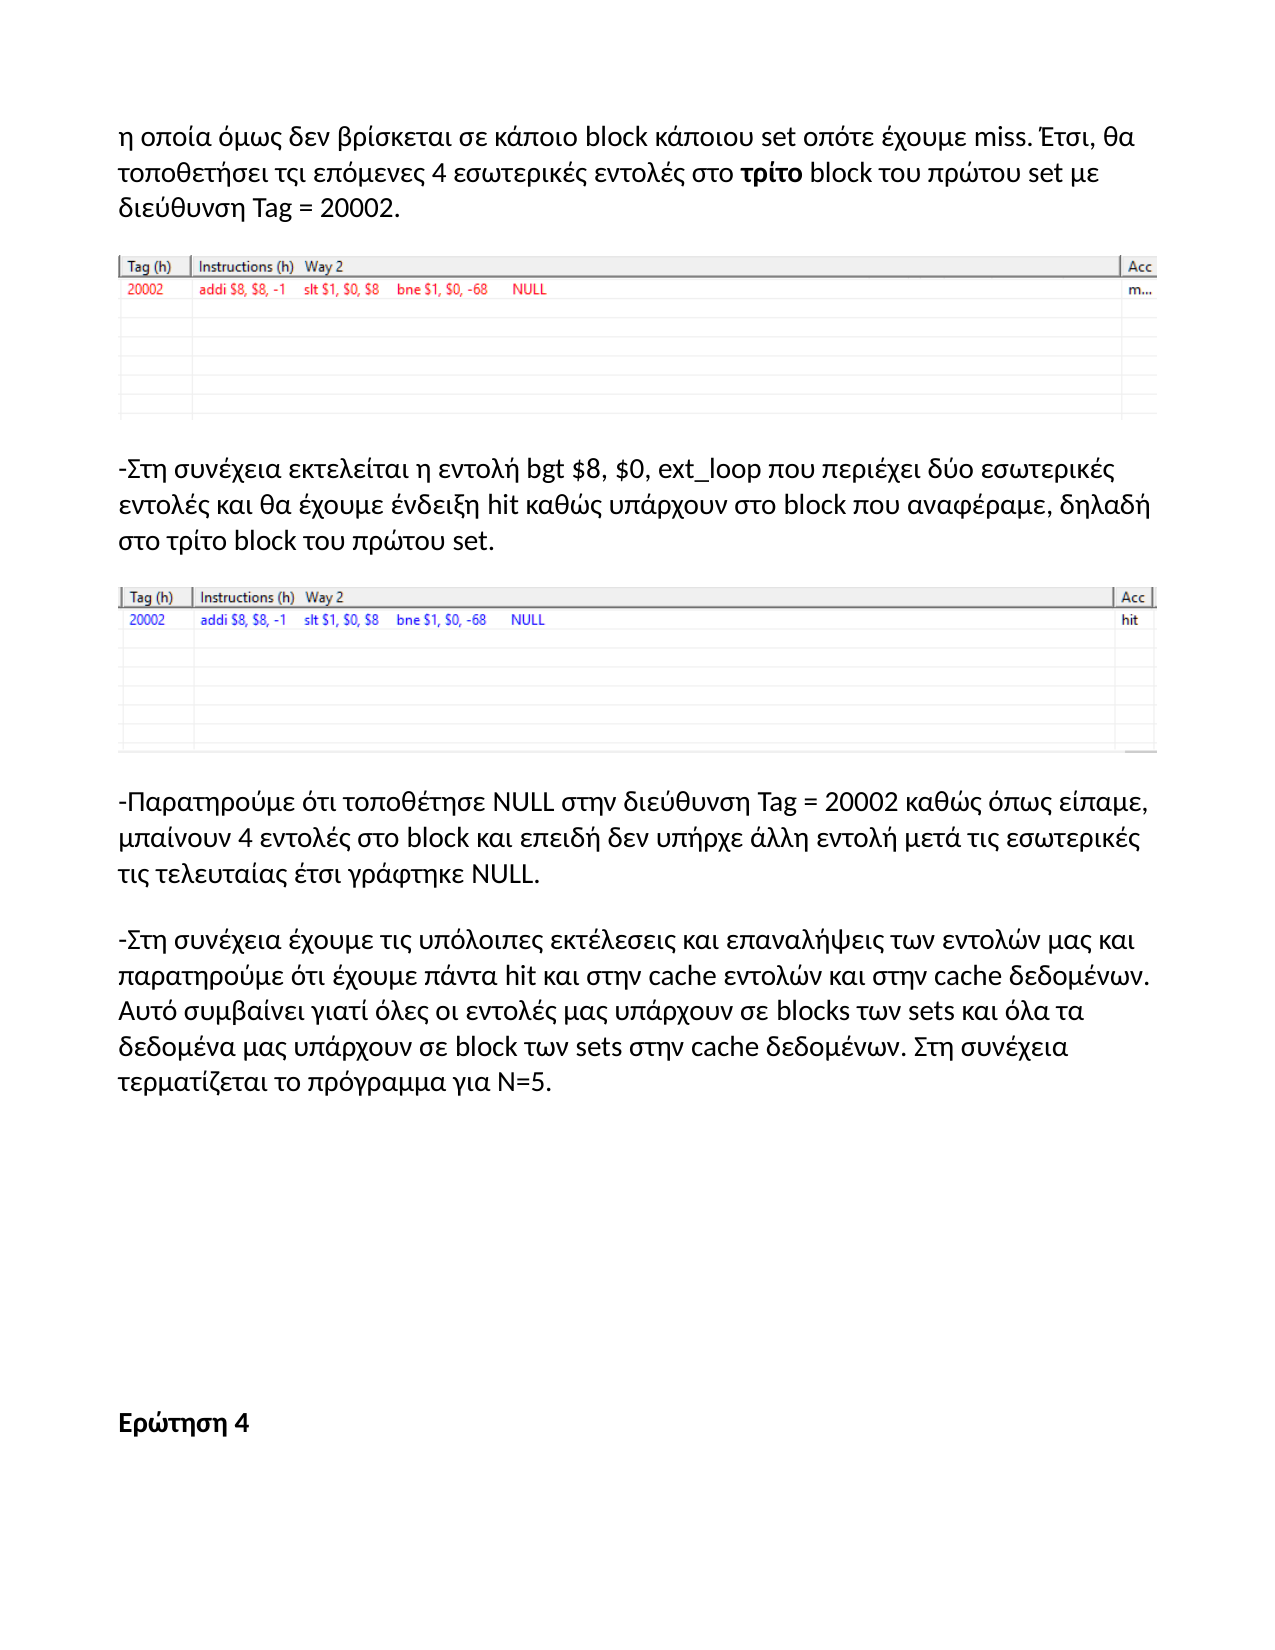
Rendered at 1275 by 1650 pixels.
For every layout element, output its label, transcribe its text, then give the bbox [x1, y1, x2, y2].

text Ερώτηση 4 [118, 1404, 1157, 1440]
text -Στη συνέχεια εκτελείται η εντολή bgt $8, $0, ext_loop που περιέχει δύο εσωτερικές εντολές και θα έχουμε ένδειξη hit καθώς υπάρχουν στο block που αναφέραμε, δηλαδή στο τρίτο block του πρώτου set. [118, 450, 1157, 557]
text η οποία όμως δεν βρίσκεται σε κάποιο block κάποιου set οπότε έχουμε miss. Έτσι, θα τοποθετήσει τςι επόμενες 4 εσωτερικές εντολές στο τρίτο block του πρώτου set με διεύθυνση Tag = 20002. [118, 118, 1157, 225]
picture [118, 255, 1157, 420]
picture [118, 587, 1157, 753]
text -Στη συνέχεια έχουμε τις υπόλοιπες εκτέλεσεις και επαναλήψεις των εντολών μας και παρατηρούμε ότι έχουμε πάντα hit και στην cache εντολών και στην cache δεδομένων. Αυτό συμβαίνει γιατί όλες οι εντολές μας υπάρχουν σε blocks των sets και όλα τα δεδομένα μας υπάρχουν σε block των sets στην cache δεδομένων. Στη συνέχεια τερματίζεται το πρόγραμμα για Ν=5. [118, 921, 1157, 1099]
text -Παρατηρούμε ότι τοποθέτησε NULL στην διεύθυνση Tag = 20002 καθώς όπως είπαμε, μπαίνουν 4 εντολές στο block και επειδή δεν υπήρχε άλλη εντολή μετά τις εσωτερικές τις τελευταίας έτσι γράφτηκε NULL. [118, 783, 1157, 890]
